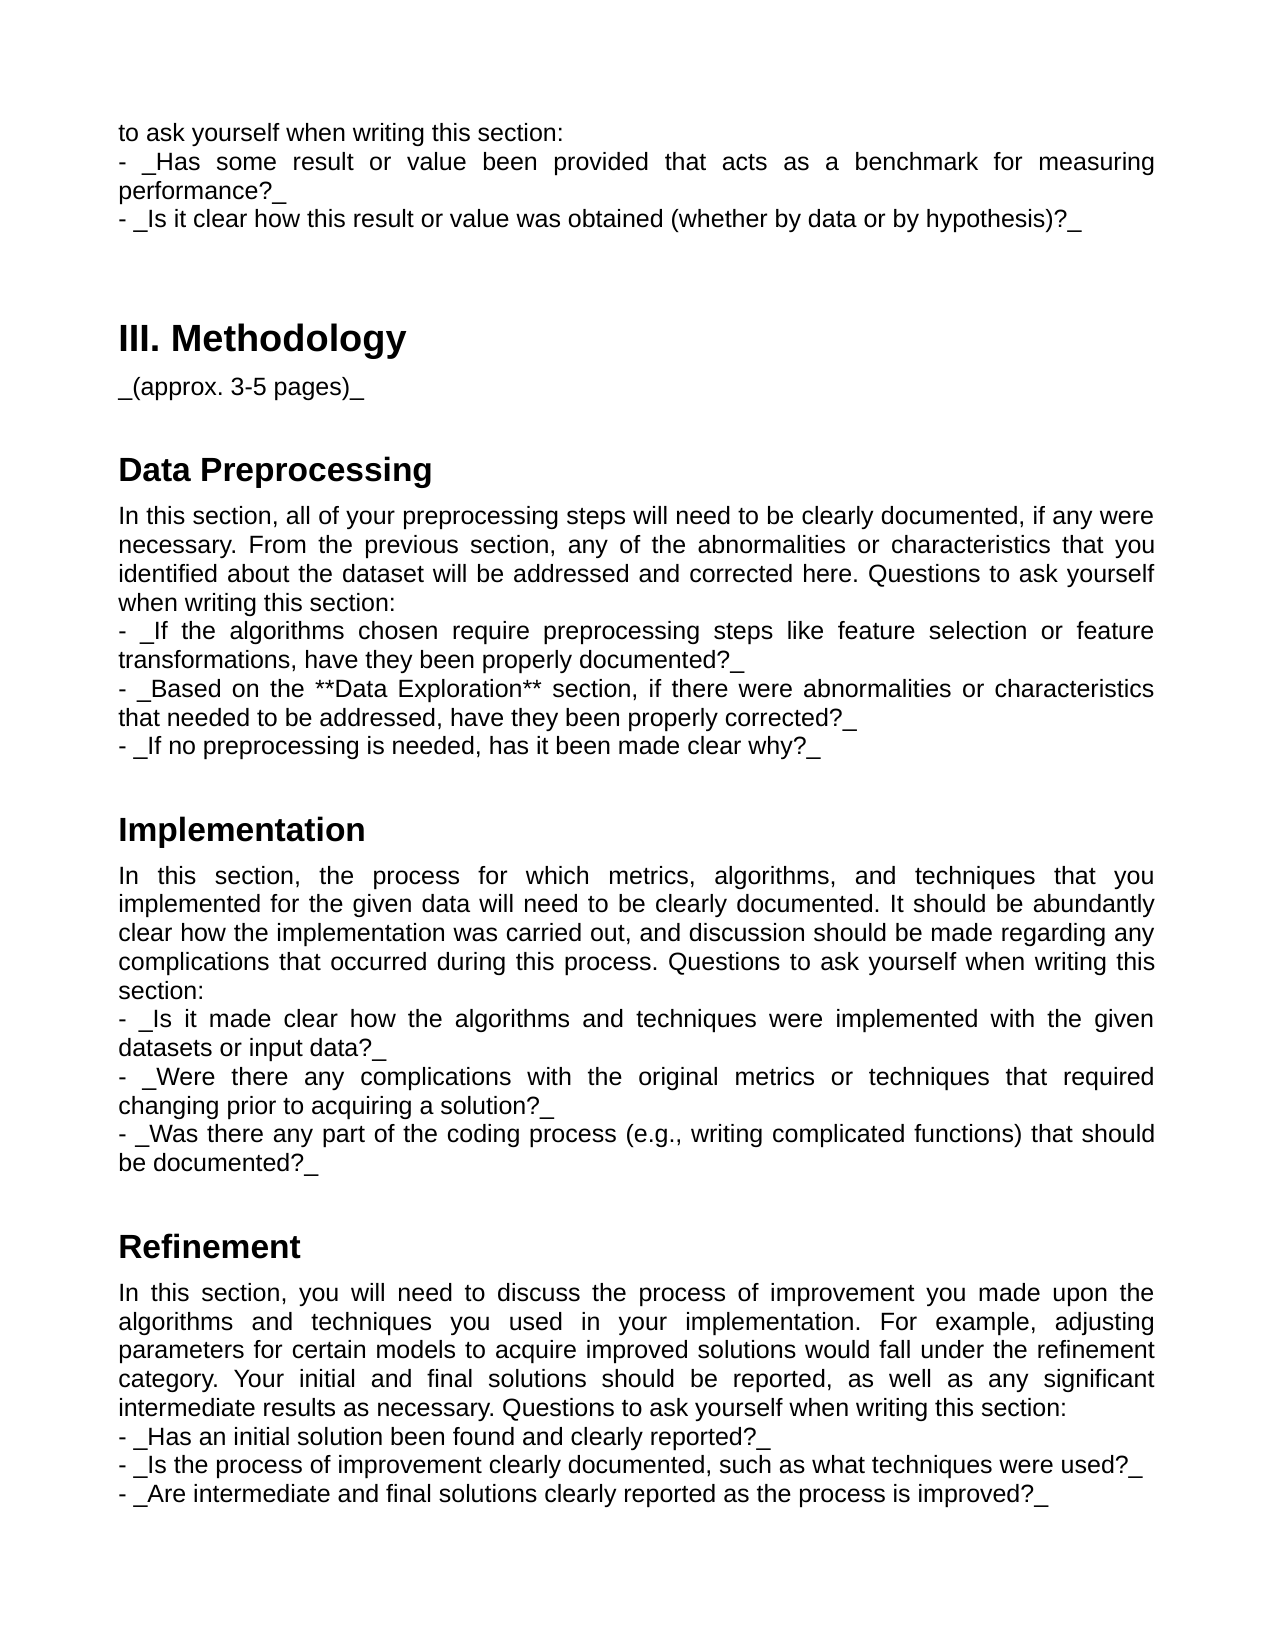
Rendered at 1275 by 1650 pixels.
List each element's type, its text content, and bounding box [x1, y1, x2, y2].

text In this section, you will need to discuss the process of improvement you made upon the algorithms and techniques you used in your implementation. For example, adjusting parameters for certain models to acquire improved solutions would fall under the refinement category. Your initial and final solutions should be reported, as well as any significant intermediate results as necessary. Questions to ask yourself when writing this section: [118, 1278, 1157, 1421]
text - _Was there any part of the coding process (e.g., writing complicated functions) that should be documented?_ [118, 1119, 1157, 1177]
text - _If no preprocessing is needed, has it been made clear why?_ [118, 731, 1157, 760]
text - _Has an initial solution been found and clearly reported?_ [118, 1421, 1157, 1450]
text - _If the algorithms chosen require preprocessing steps like feature selection or feature transformations, have they been properly documented?_ [118, 616, 1157, 674]
subtitle Implementation [118, 809, 1157, 848]
subtitle Refinement [118, 1227, 1157, 1265]
subtitle Data Preprocessing [118, 450, 1157, 489]
text - _Based on the **Data Exploration** section, if there were abnormalities or characteristics that needed to be addressed, have they been properly corrected?_ [118, 674, 1157, 731]
text - _Are intermediate and final solutions clearly reported as the process is improved?_ [118, 1479, 1157, 1508]
text to ask yourself when writing this section: [118, 118, 1157, 147]
text In this section, the process for which metrics, algorithms, and techniques that you implemented for the given data will need to be clearly documented. It should be abundantly clear how the implementation was carried out, and discussion should be made regarding any complications that occurred during this process. Questions to ask yourself when writing this section: [118, 861, 1157, 1004]
text - _Were there any complications with the original metrics or techniques that required changing prior to acquiring a solution?_ [118, 1062, 1157, 1119]
text In this section, all of your preprocessing steps will need to be clearly documented, if any were necessary. From the previous section, any of the abnormalities or characteristics that you identified about the dataset will be addressed and corrected here. Questions to ask yourself when writing this section: [118, 501, 1157, 616]
subtitle III. Methodology [118, 316, 1157, 359]
text _(approx. 3-5 pages)_ [118, 372, 1157, 401]
text - _Is it made clear how the algorithms and techniques were implemented with the given datasets or input data?_ [118, 1004, 1157, 1062]
text - _Is the process of improvement clearly documented, such as what techniques were used?_ [118, 1450, 1157, 1479]
text - _Has some result or value been provided that acts as a benchmark for measuring performance?_ [118, 147, 1157, 204]
text - _Is it clear how this result or value was obtained (whether by data or by hypothesis)?_ [118, 204, 1157, 233]
